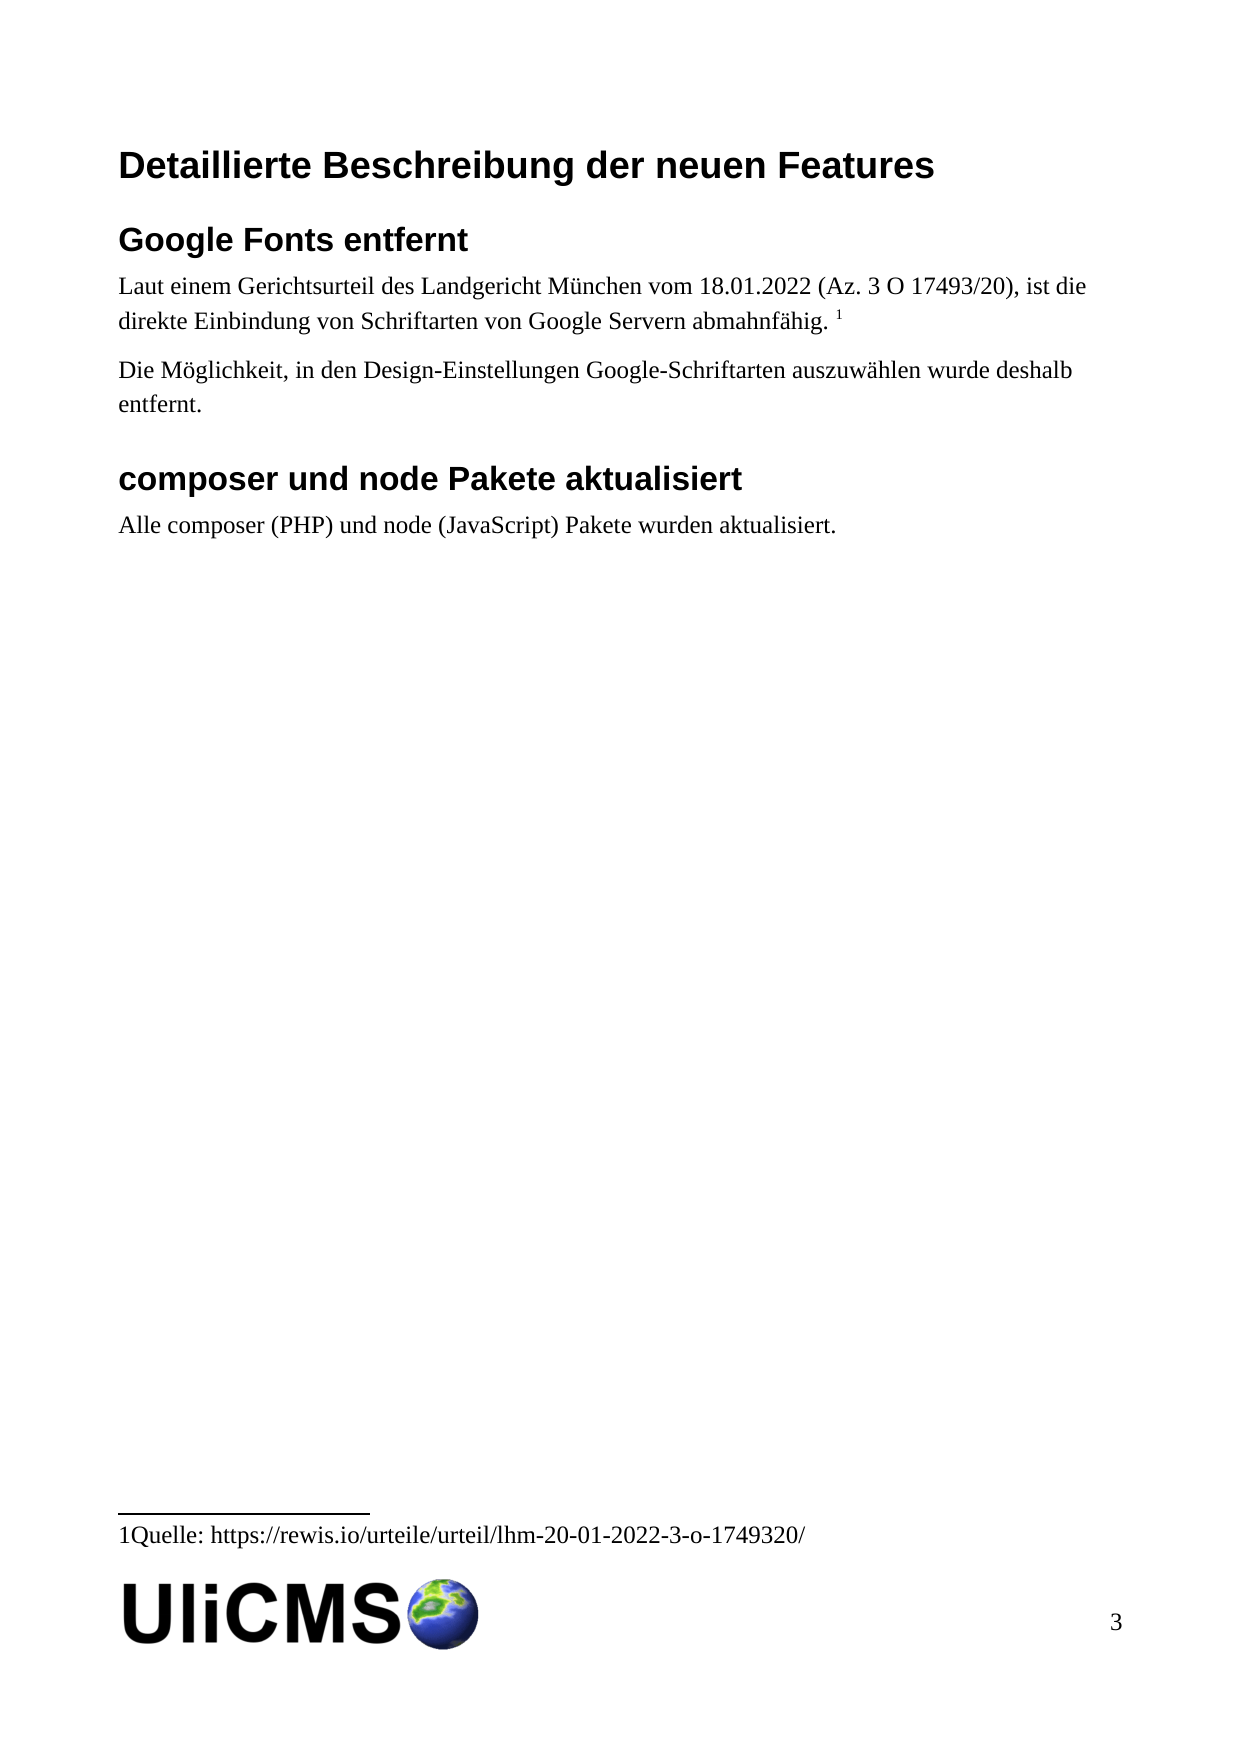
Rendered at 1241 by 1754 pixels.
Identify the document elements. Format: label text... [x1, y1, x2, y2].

subtitle Detaillierte Beschreibung der neuen Features [118, 143, 1122, 187]
subtitle composer und node Pakete aktualisiert [118, 459, 1122, 498]
text Quelle: https://rewis.io/urteile/urteil/lhm-20-01-2022-3-o-1749320/ [118, 1520, 1122, 1549]
picture [118, 1578, 479, 1652]
text Die Möglichkeit, in den Design-Einstellungen Google-Schriftarten auszuwählen wurde deshalb entfernt. [118, 355, 1122, 418]
text Alle composer (PHP) und node (JavaScript) Pakete wurden aktualisiert. [118, 510, 1122, 539]
text Laut einem Gerichtsurteil des Landgericht München vom 18.01.2022 (Az. 3 O 17493/20), ist die direkte Einbindung von Schriftarten von Google Servern abmahnfähig. [118, 271, 1122, 334]
subtitle Google Fonts entfernt [118, 220, 1122, 259]
